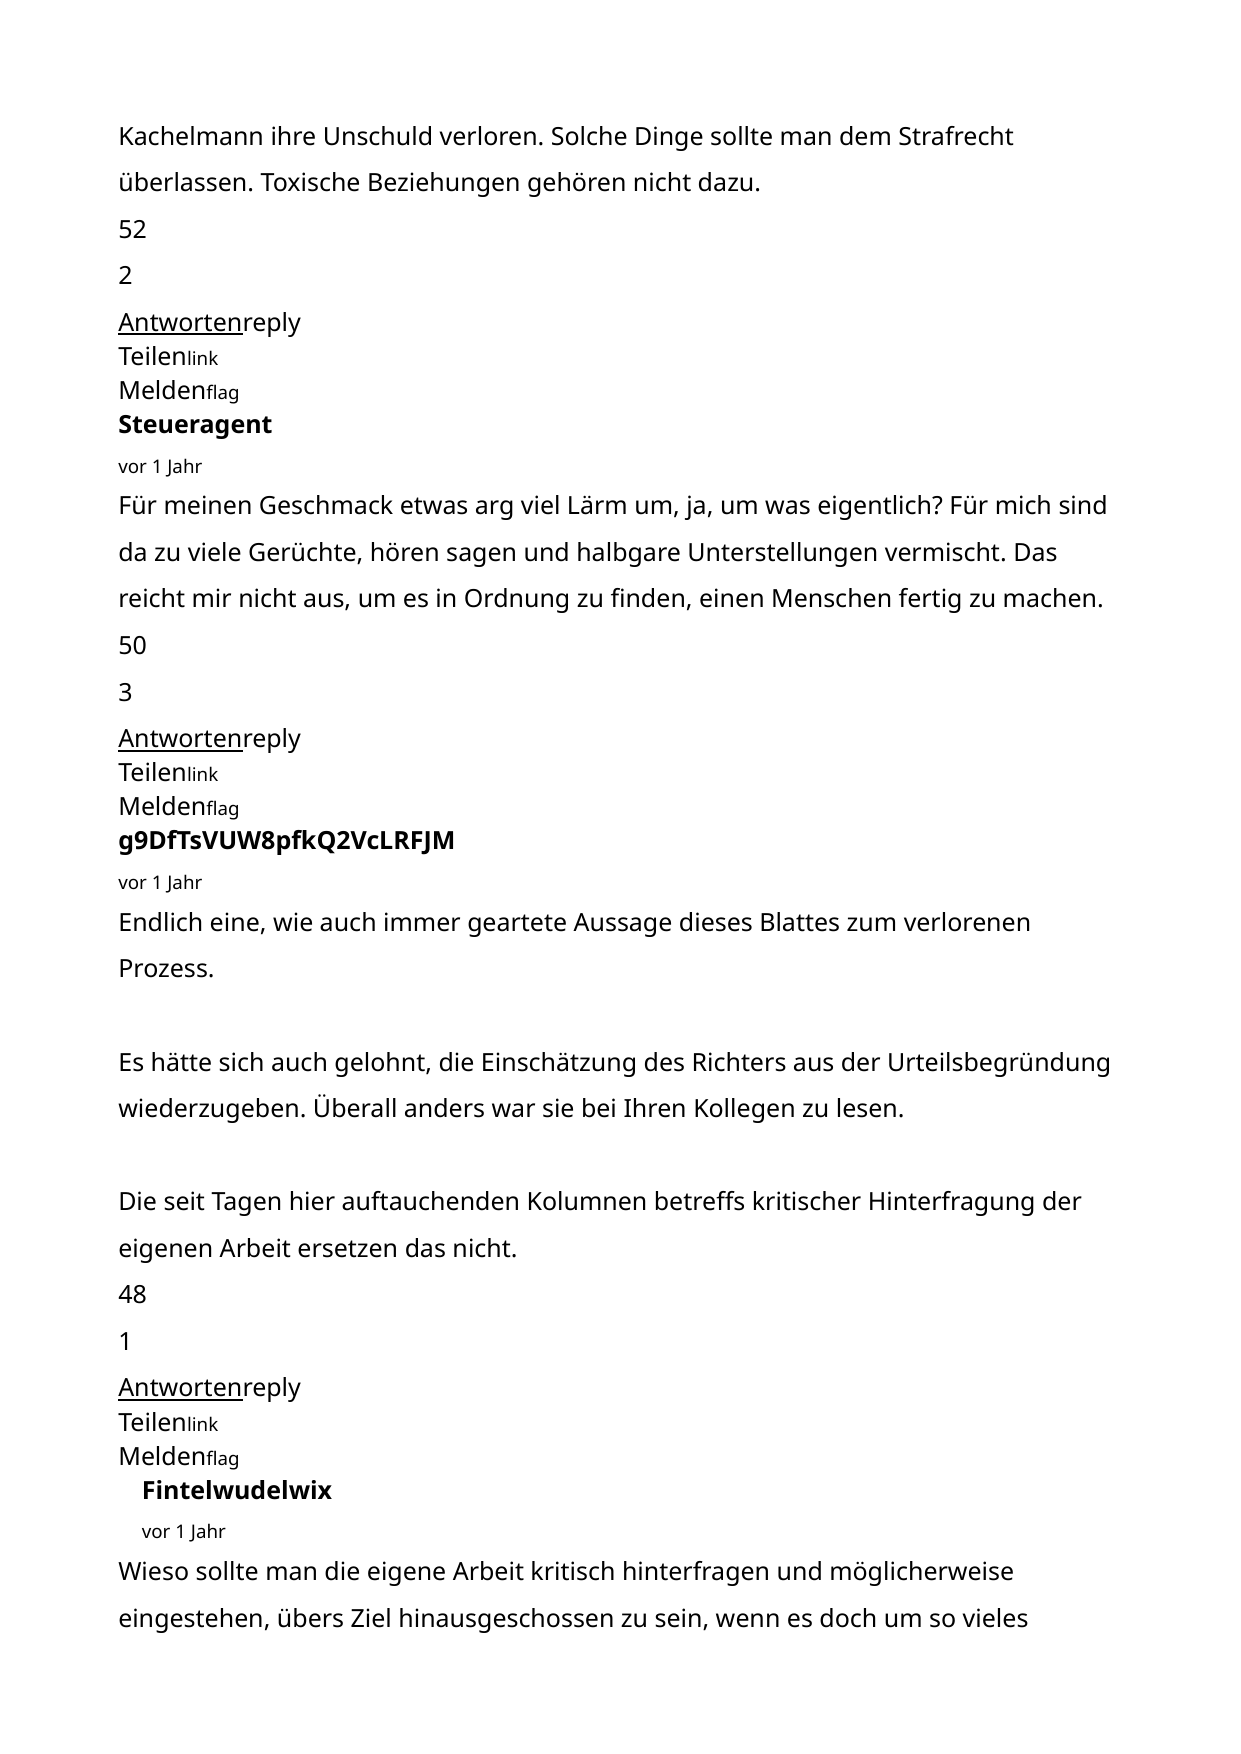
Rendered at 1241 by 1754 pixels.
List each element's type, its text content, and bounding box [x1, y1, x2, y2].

text Meldenflag [118, 1438, 1122, 1472]
text Antwortenreply [118, 1370, 1122, 1404]
text 2 [118, 258, 1122, 292]
text Wieso sollte man die eigene Arbeit kritisch hinterfragen und möglicherweise eingestehen, übers Ziel hinausgeschossen zu sein, wenn es doch um so vieles [118, 1554, 1122, 1634]
text 48 [118, 1277, 1122, 1311]
text vor 1 Jahr [118, 869, 1117, 895]
text Fintelwudelwix [142, 1472, 1114, 1506]
text Für meinen Geschmack etwas arg viel Lärm um, ja, um was eigentlich? Für mich sind da zu viele Gerüchte, hören sagen und halbgare Unterstellungen vermischt. Das reicht mir nicht aus, um es in Ordnung zu finden, einen Menschen fertig zu machen. [118, 488, 1122, 615]
text Kachelmann ihre Unschuld verloren. Solche Dinge sollte man dem Strafrecht überlassen. Toxische Beziehungen gehören nicht dazu. [118, 118, 1122, 199]
text Steueragent [118, 407, 1114, 441]
text Antwortenreply [118, 721, 1122, 755]
text Endlich eine, wie auch immer geartete Aussage dieses Blattes zum verlorenen Prozess. Es hätte sich auch gelohnt, die Einschätzung des Richters aus der Urteilsbegründung wiederzugeben. Überall anders war sie bei Ihren Kollegen zu lesen. Die seit Tagen hier auftauchenden Kolumnen betreffs kritischer Hinterfragung der eigenen Arbeit ersetzen das nicht. [118, 904, 1122, 1264]
text Teilenlink [118, 1404, 1122, 1438]
text vor 1 Jahr [118, 453, 1117, 479]
text 50 [118, 628, 1122, 662]
text Meldenflag [118, 789, 1122, 823]
text 1 [118, 1323, 1122, 1358]
text Antwortenreply [118, 304, 1122, 338]
text Meldenflag [118, 372, 1122, 407]
text Teilenlink [118, 338, 1122, 372]
text Teilenlink [118, 755, 1122, 789]
text vor 1 Jahr [142, 1519, 1117, 1544]
text g9DfTsVUW8pfkQ2VcLRFJM [118, 823, 1114, 857]
text 52 [118, 211, 1122, 245]
text 3 [118, 674, 1122, 708]
